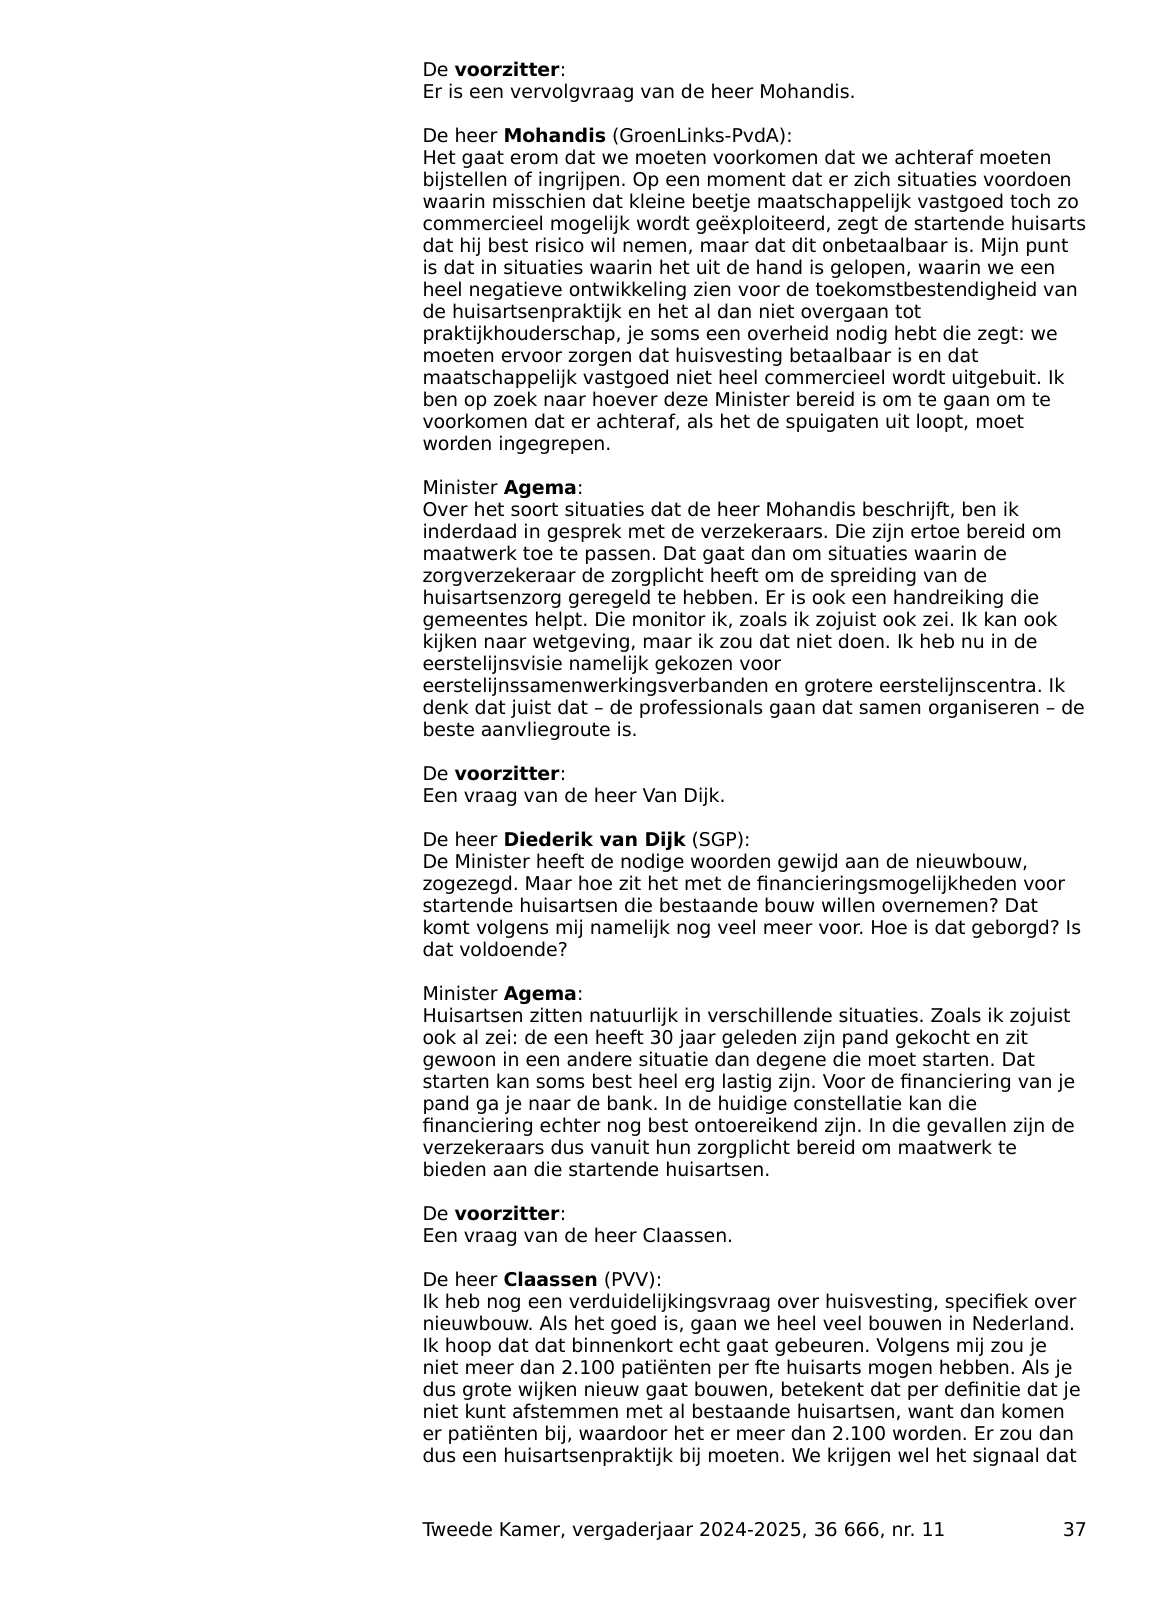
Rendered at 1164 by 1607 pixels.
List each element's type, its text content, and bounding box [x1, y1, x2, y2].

text Huisartsen zitten natuurlijk in verschillende situaties. Zoals ik zojuist ook al zei: de een heeft 30 jaar geleden zijn pand gekocht en zit gewoon in een andere situatie dan degene die moet starten. Dat starten kan soms best heel erg lastig zijn. Voor de financiering van je pand ga je naar de bank. In de huidige constellatie kan die financiering echter nog best ontoereikend zijn. In die gevallen zijn de verzekeraars dus vanuit hun zorgplicht bereid om maatwerk te bieden aan die startende huisartsen. [422, 1005, 1087, 1181]
text De heer Claassen (PVV): [422, 1269, 1087, 1291]
text De heer Diederik van Dijk (SGP): [422, 829, 1087, 851]
text Minister Agema: [422, 983, 1087, 1005]
text De Minister heeft de nodige woorden gewijd aan de nieuwbouw, zogezegd. Maar hoe zit het met de financieringsmogelijkheden voor startende huisartsen die bestaande bouw willen overnemen? Dat komt volgens mij namelijk nog veel meer voor. Hoe is dat geborgd? Is dat voldoende? [422, 851, 1087, 961]
text Er is een vervolgvraag van de heer Mohandis. [422, 81, 1087, 103]
text De voorzitter: [422, 763, 1087, 785]
text Een vraag van de heer Van Dijk. [422, 785, 1087, 807]
text Over het soort situaties dat de heer Mohandis beschrijft, ben ik inderdaad in gesprek met de verzekeraars. Die zijn ertoe bereid om maatwerk toe te passen. Dat gaat dan om situaties waarin de zorgverzekeraar de zorgplicht heeft om de spreiding van de huisartsenzorg geregeld te hebben. Er is ook een handreiking die gemeentes helpt. Die monitor ik, zoals ik zojuist ook zei. Ik kan ook kijken naar wetgeving, maar ik zou dat niet doen. Ik heb nu in de eerstelijnsvisie namelijk gekozen voor eerstelijnssamenwerkingsverbanden en grotere eerstelijnscentra. Ik denk dat juist dat – de professionals gaan dat samen organiseren – de beste aanvliegroute is. [422, 499, 1087, 741]
text De voorzitter: [422, 1203, 1087, 1225]
text Ik heb nog een verduidelijkingsvraag over huisvesting, specifiek over nieuwbouw. Als het goed is, gaan we heel veel bouwen in Nederland. Ik hoop dat dat binnenkort echt gaat gebeuren. Volgens mij zou je niet meer dan 2.100 patiënten per fte huisarts mogen hebben. Als je dus grote wijken nieuw gaat bouwen, betekent dat per definitie dat je niet kunt afstemmen met al bestaande huisartsen, want dan komen er patiënten bij, waardoor het er meer dan 2.100 worden. Er zou dan dus een huisartsenpraktijk bij moeten. We krijgen wel het signaal dat [422, 1291, 1087, 1467]
text De voorzitter: [422, 59, 1087, 81]
text Een vraag van de heer Claassen. [422, 1225, 1087, 1247]
text Het gaat erom dat we moeten voorkomen dat we achteraf moeten bijstellen of ingrijpen. Op een moment dat er zich situaties voordoen waarin misschien dat kleine beetje maatschappelijk vastgoed toch zo commercieel mogelijk wordt geëxploiteerd, zegt de startende huisarts dat hij best risico wil nemen, maar dat dit onbetaalbaar is. Mijn punt is dat in situaties waarin het uit de hand is gelopen, waarin we een heel negatieve ontwikkeling zien voor de toekomstbestendigheid van de huisartsenpraktijk en het al dan niet overgaan tot praktijkhouderschap, je soms een overheid nodig hebt die zegt: we moeten ervoor zorgen dat huisvesting betaalbaar is en dat maatschappelijk vastgoed niet heel commercieel wordt uitgebuit. Ik ben op zoek naar hoever deze Minister bereid is om te gaan om te voorkomen dat er achteraf, als het de spuigaten uit loopt, moet worden ingegrepen. [422, 147, 1087, 455]
text Minister Agema: [422, 477, 1087, 499]
text De heer Mohandis (GroenLinks-PvdA): [422, 125, 1087, 147]
